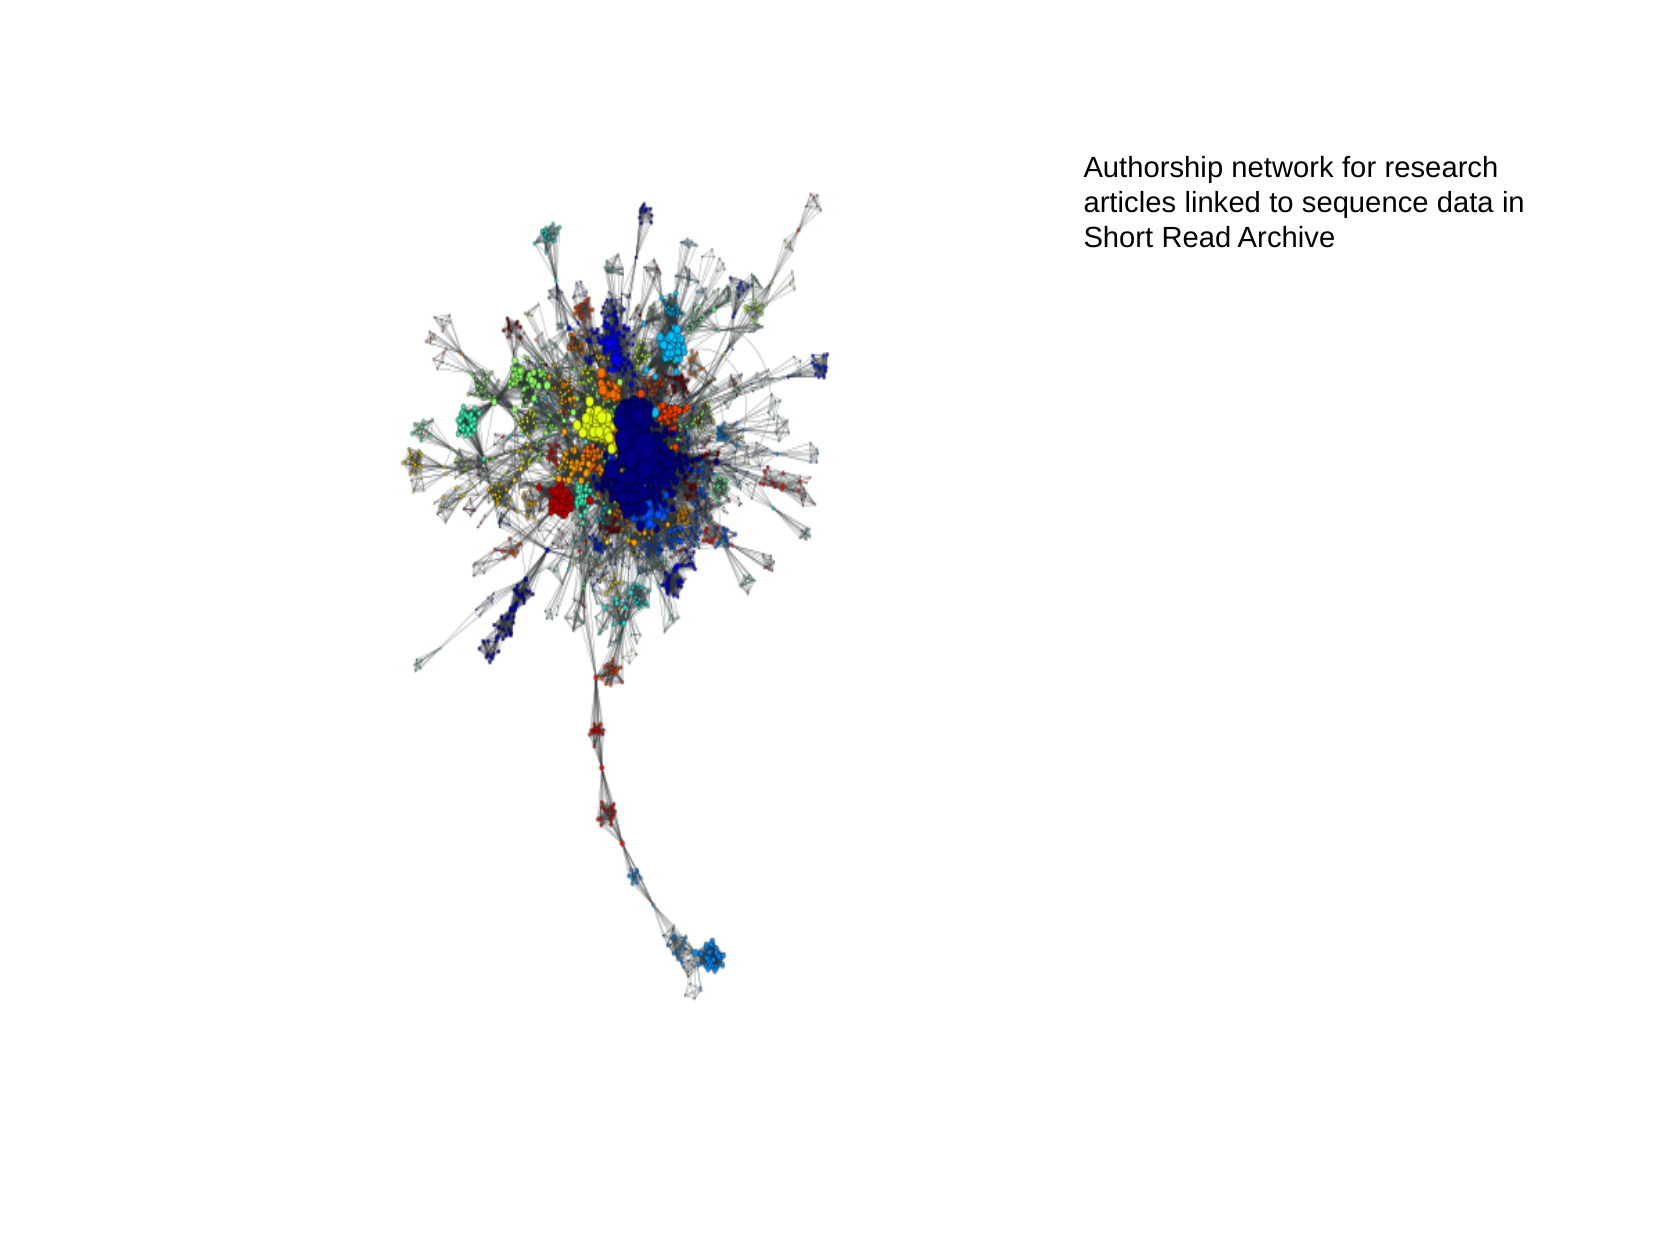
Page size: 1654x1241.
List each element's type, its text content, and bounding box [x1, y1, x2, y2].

text_box Authorship network for research articles linked to sequence data in Short Read Archive [1068, 133, 1550, 500]
picture [200, 59, 1031, 1134]
